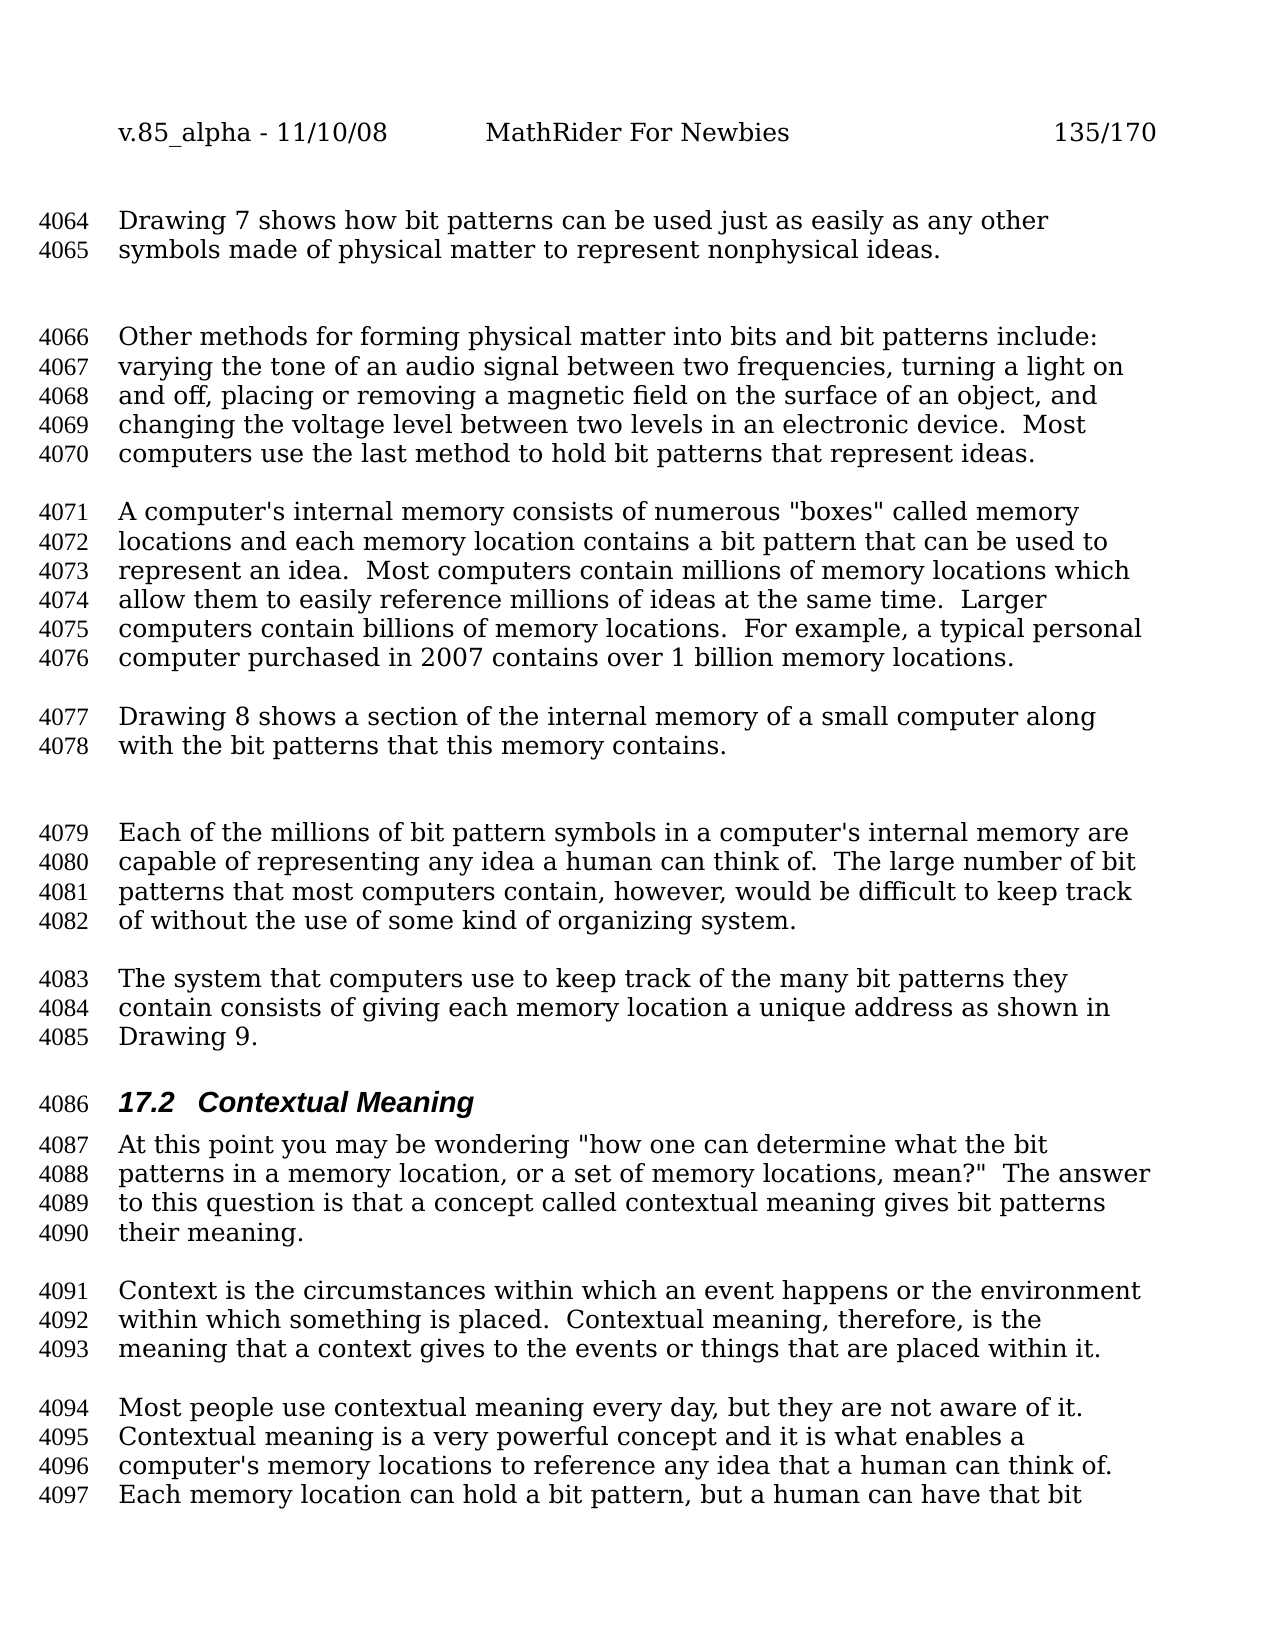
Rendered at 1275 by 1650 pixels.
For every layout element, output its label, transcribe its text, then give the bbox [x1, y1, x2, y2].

text Drawing 8 shows a section of the internal memory of a small computer along with the bit patterns that this memory contains. [118, 702, 1157, 760]
text Context is the circumstances within which an event happens or the environment within which something is placed. Contextual meaning, therefore, is the meaning that a context gives to the events or things that are placed within it. [118, 1276, 1157, 1364]
text Other methods for forming physical matter into bits and bit patterns include: varying the tone of an audio signal between two frequencies, turning a light on and off, placing or removing a magnetic field on the surface of an object, and changing the voltage level between two levels in an electronic device. Most computers use the last method to hold bit patterns that represent ideas. [118, 323, 1157, 468]
text At this point you may be wondering "how one can determine what the bit patterns in a memory location, or a set of memory locations, mean?" The answer to this question is that a concept called contextual meaning gives bit patterns their meaning. [118, 1130, 1157, 1247]
text The system that computers use to keep track of the many bit patterns they contain consists of giving each memory location a unique address as shown in Drawing 9. [118, 964, 1157, 1052]
text A computer's internal memory consists of numerous "boxes" called memory locations and each memory location contains a bit pattern that can be used to represent an idea. Most computers contain millions of memory locations which allow them to easily reference millions of ideas at the same time. Larger computers contain billions of memory locations. For example, a typical personal computer purchased in 2007 contains over 1 billion memory locations. [118, 498, 1157, 673]
subtitle Contextual Meaning [118, 1085, 1157, 1118]
text Most people use contextual meaning every day, but they are not aware of it. Contextual meaning is a very powerful concept and it is what enables a computer's memory locations to reference any idea that a human can think of. Each memory location can hold a bit pattern, but a human can have that bit [118, 1393, 1157, 1509]
text Each of the millions of bit pattern symbols in a computer's internal memory are capable of representing any idea a human can think of. The large number of bit patterns that most computers contain, however, would be difficult to keep track of without the use of some kind of organizing system. [118, 818, 1157, 935]
text Drawing 7 shows how bit patterns can be used just as easily as any other symbols made of physical matter to represent nonphysical ideas. [118, 206, 1157, 264]
